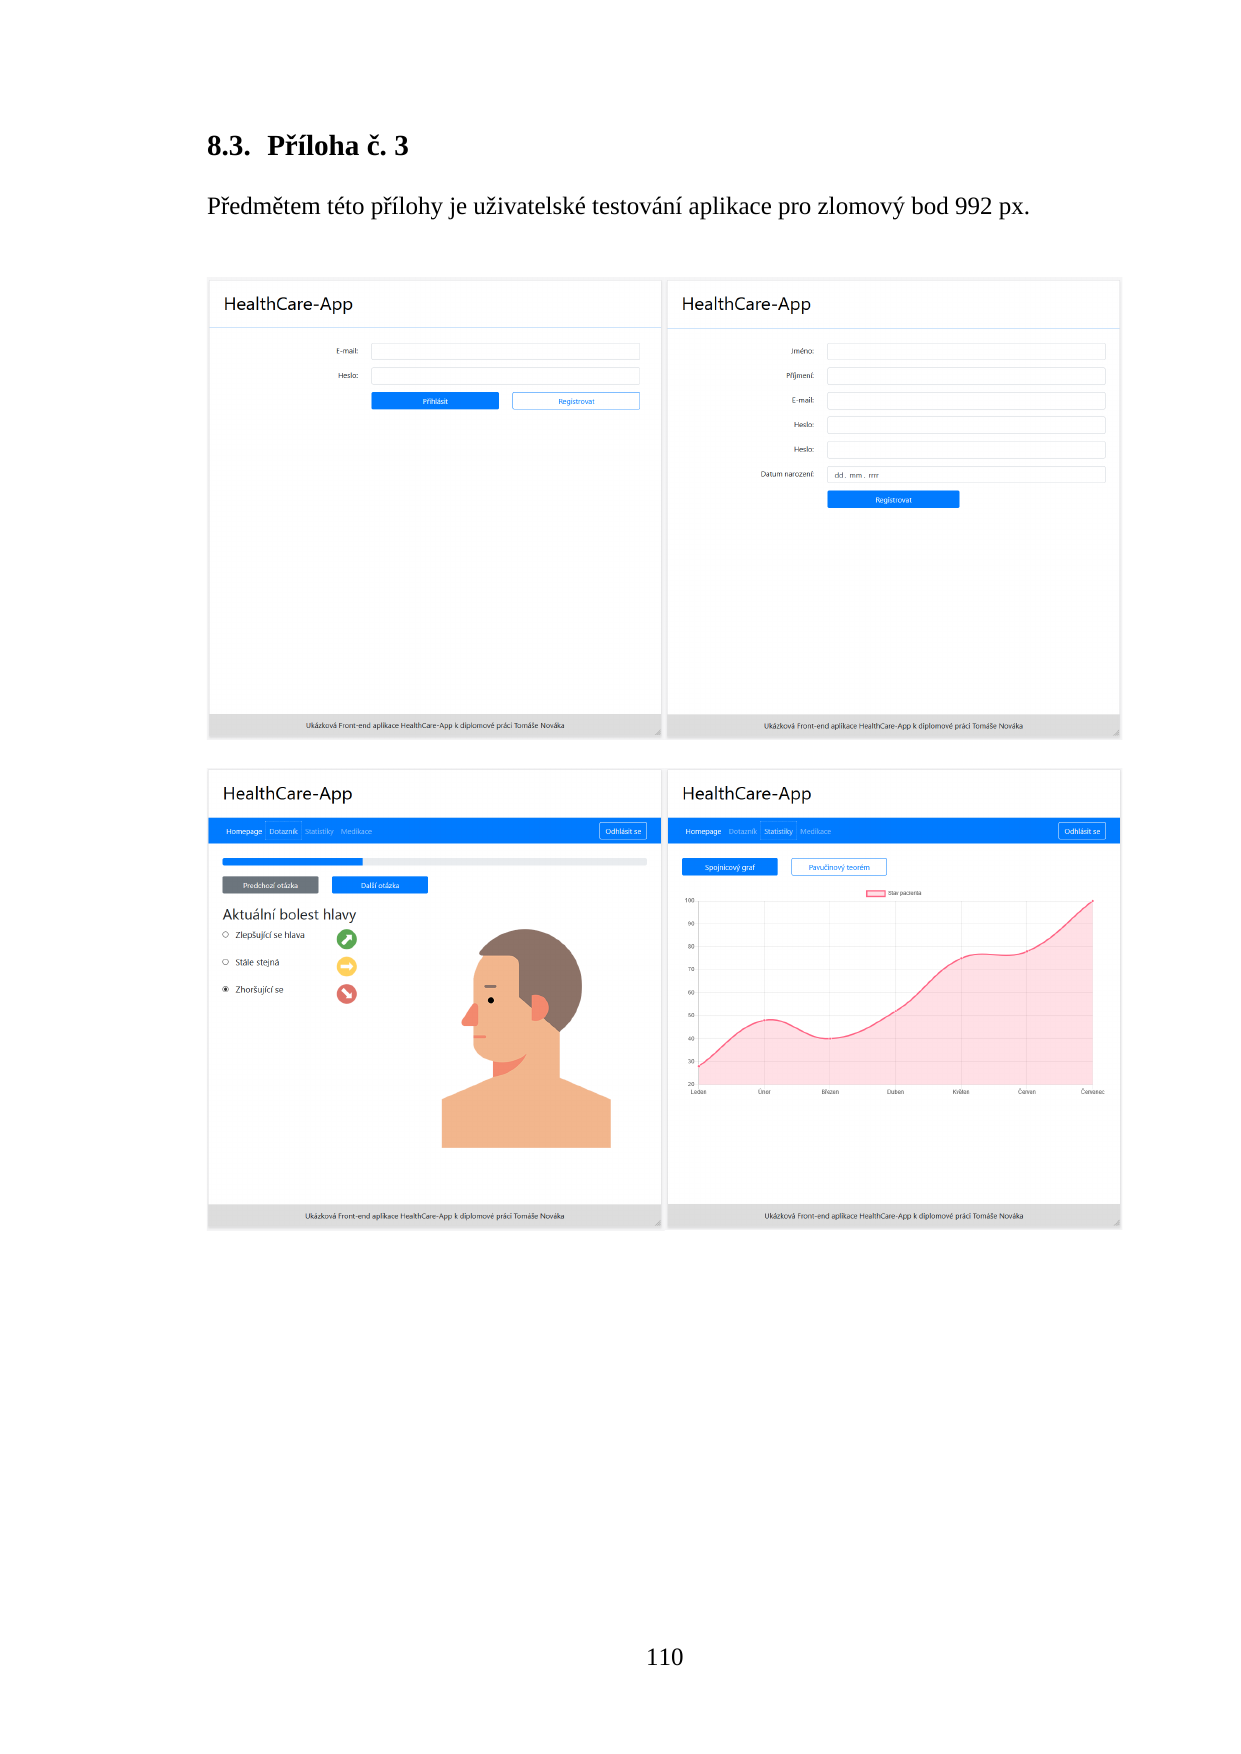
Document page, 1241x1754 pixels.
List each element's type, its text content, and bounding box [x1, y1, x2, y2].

table_header [665, 740, 1122, 768]
picture [206, 277, 1123, 740]
table_cell [207, 1231, 664, 1259]
subtitle Příloha č. 3 [207, 128, 1122, 162]
table_header [207, 740, 664, 768]
table_cell [665, 1230, 1122, 1259]
text Předmětem této přílohy je uživatelské testování aplikace pro zlomový bod 992 px. [207, 191, 1122, 220]
picture [206, 768, 1123, 1231]
